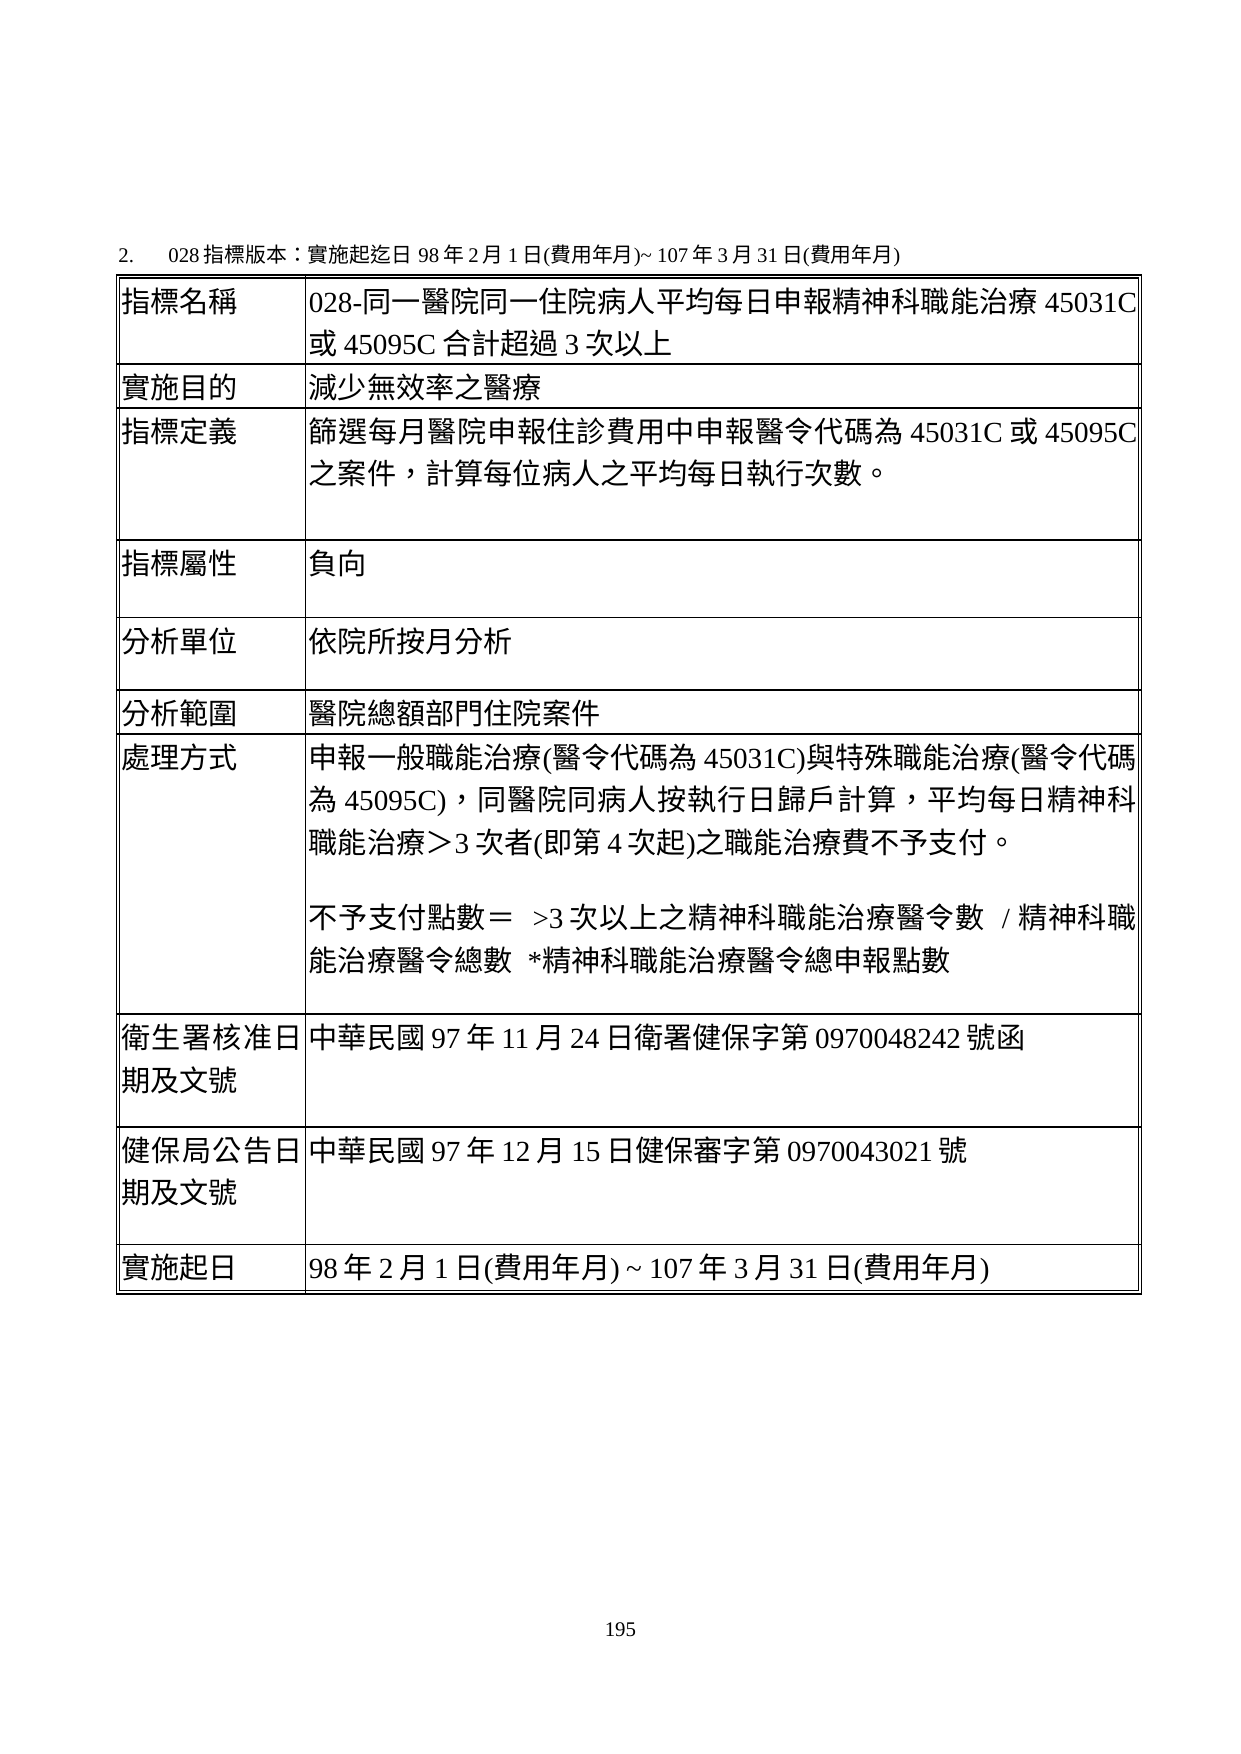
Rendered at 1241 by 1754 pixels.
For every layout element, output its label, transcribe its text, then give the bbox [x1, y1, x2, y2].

table_cell 指標定義 [120, 409, 305, 539]
table_cell 減少無效率之醫療 [306, 365, 1138, 407]
table_cell 衛生署核准日期及文號 [120, 1015, 305, 1126]
table_cell 處理方式 [120, 735, 305, 1013]
table_cell 分析單位 [120, 618, 305, 689]
table_cell 申報一般職能治療(醫令代碼為45031C)與特殊職能治療(醫令代碼為45095C)，同醫院同病人按執行日歸戶計算，平均每日精神科職能治療＞3次者(即第4次起)之職能治療費不予支付。 不予支付點數＝ >3次以上之精神科職能治療醫令數 / 精神科職能治療醫令總數 *精神科職能治療醫令總申報點數 [306, 735, 1138, 1013]
table_cell 健保局公告日期及文號 [120, 1128, 305, 1243]
table_cell 負向 [306, 541, 1138, 617]
table_cell 醫院總額部門住院案件 [306, 691, 1138, 733]
table_cell 分析範圍 [120, 691, 305, 733]
table_cell 中華民國97年12月15日健保審字第0970043021號 [306, 1128, 1138, 1243]
table_cell 實施目的 [120, 365, 305, 407]
table_cell 篩選每月醫院申報住診費用中申報醫令代碼為45031C或45095C之案件，計算每位病人之平均每日執行次數。 [306, 409, 1138, 539]
table_cell 依院所按月分析 [306, 618, 1138, 689]
table_cell 指標屬性 [120, 541, 305, 617]
table_header 指標名稱 [120, 279, 305, 363]
subtitle 028指標版本：實施起迄日 98年2月1日(費用年月)~ 107年3月31日(費用年月) [118, 211, 1122, 274]
table_header 028-同一醫院同一住院病人平均每日申報精神科職能治療45031C或45095C合計超過3次以上 [306, 279, 1138, 363]
table_cell 實施起日 [120, 1245, 305, 1290]
table_cell 中華民國97年11月24日衛署健保字第0970048242號函 [306, 1015, 1138, 1126]
table_cell 98年2月1日(費用年月) ~ 107年3月31日(費用年月) [306, 1245, 1138, 1290]
